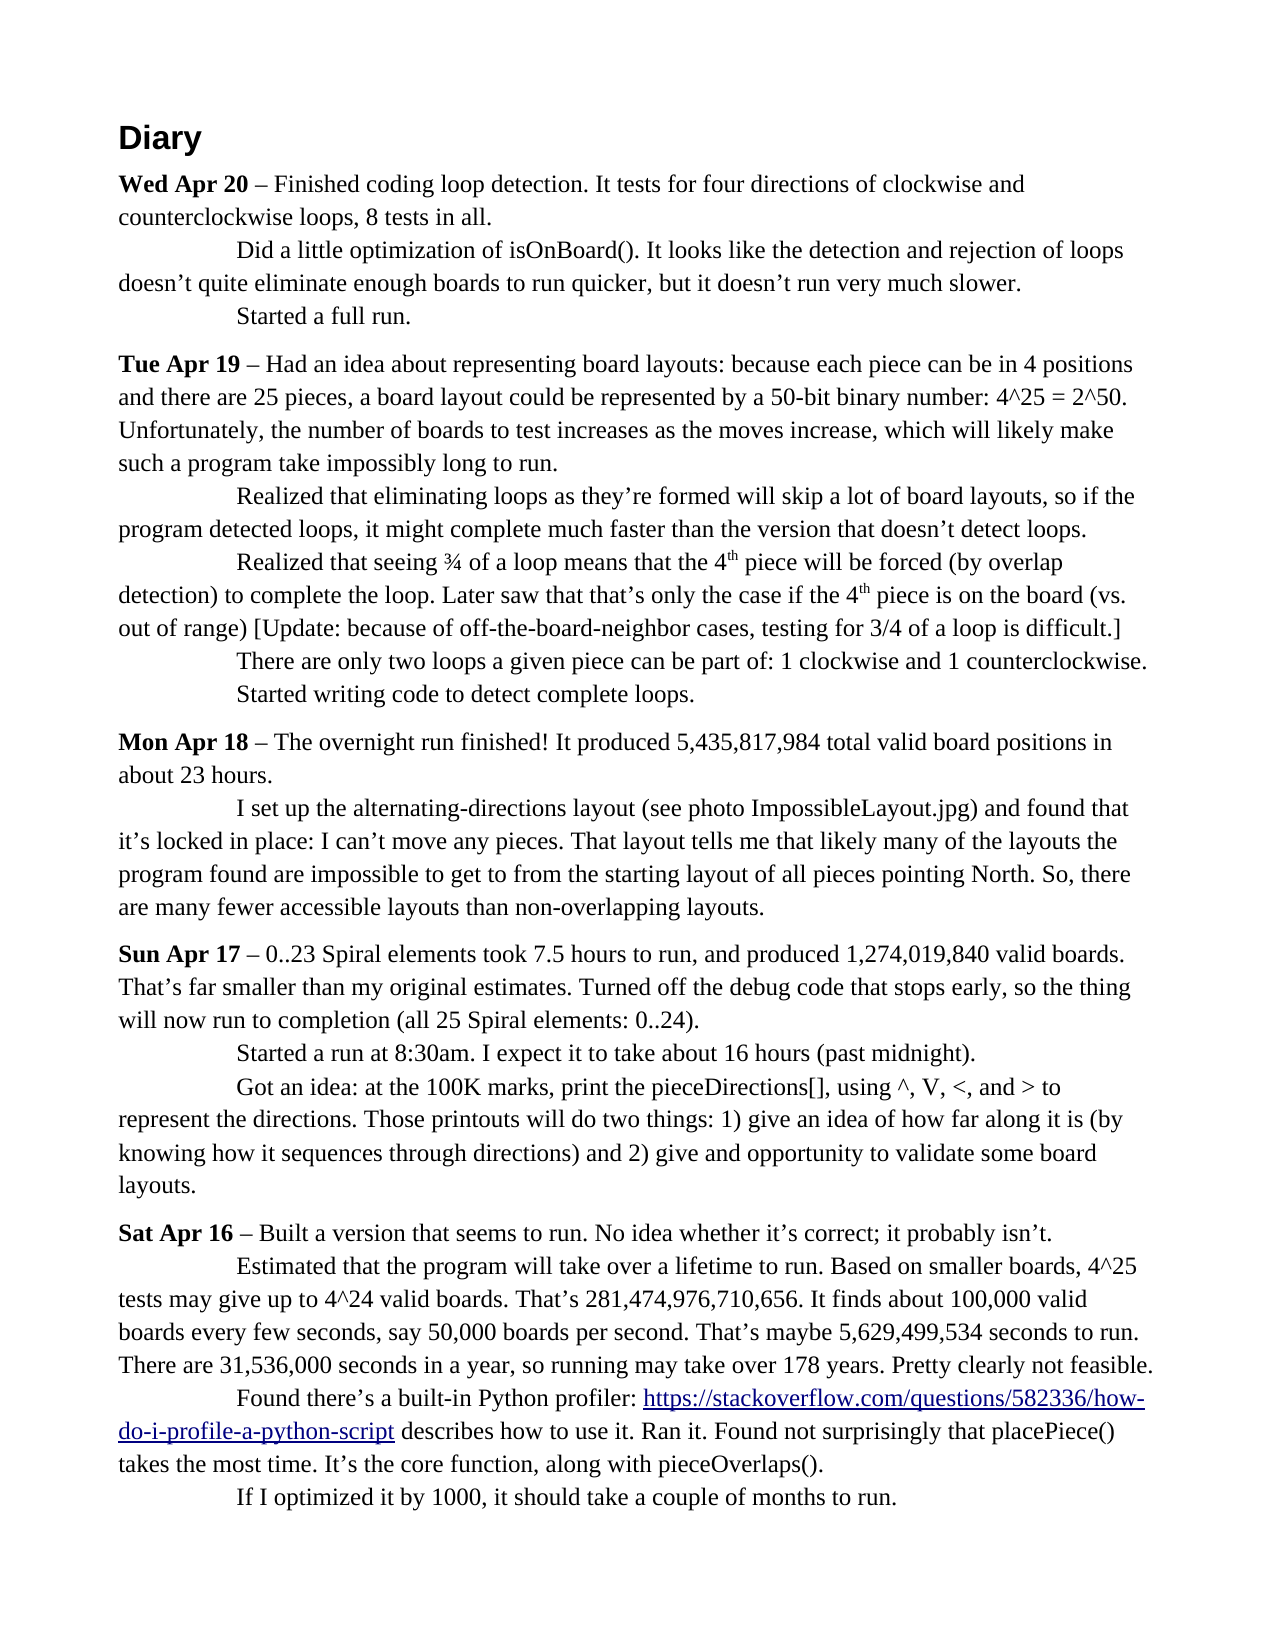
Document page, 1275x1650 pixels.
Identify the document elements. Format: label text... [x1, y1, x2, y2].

text Mon Apr 18 – The overnight run finished! It produced 5,435,817,984 total valid board positions in about 23 hours. I set up the alternating-directions layout (see photo ImpossibleLayout.jpg) and found that it’s locked in place: I can’t move any pieces. That layout tells me that likely many of the layouts the program found are impossible to get to from the starting layout of all pieces pointing North. So, there are many fewer accessible layouts than non-overlapping layouts. [118, 727, 1157, 921]
text Wed Apr 20 – Finished coding loop detection. It tests for four directions of clockwise and counterclockwise loops, 8 tests in all. Did a little optimization of isOnBoard(). It looks like the detection and rejection of loops doesn’t quite eliminate enough boards to run quicker, but it doesn’t run very much slower. Started a full run. [118, 169, 1157, 330]
text Tue Apr 19 – Had an idea about representing board layouts: because each piece can be in 4 positions and there are 25 pieces, a board layout could be represented by a 50-bit binary number: 4^25 = 2^50. Unfortunately, the number of boards to test increases as the moves increase, which will likely make such a program take impossibly long to run. Realized that eliminating loops as they’re formed will skip a lot of board layouts, so if the program detected loops, it might complete much faster than the version that doesn’t detect loops. Realized that seeing ¾ of a loop means that the 4th piece will be forced (by overlap detection) to complete the loop. Later saw that that’s only the case if the 4th piece is on the board (vs. out of range) [Update: because of off-the-board-neighbor cases, testing for 3/4 of a loop is difficult.] There are only two loops a given piece can be part of: 1 clockwise and 1 counterclockwise. Started writing code to detect complete loops. [118, 349, 1157, 708]
text Sun Apr 17 – 0..23 Spiral elements took 7.5 hours to run, and produced 1,274,019,840 valid boards. That’s far smaller than my original estimates. Turned off the debug code that stops early, so the thing will now run to completion (all 25 Spiral elements: 0..24). Started a run at 8:30am. I expect it to take about 16 hours (past midnight). Got an idea: at the 100K marks, print the pieceDirections[], using ^, V, <, and > to represent the directions. Those printouts will do two things: 1) give an idea of how far along it is (by knowing how it sequences through directions) and 2) give and opportunity to validate some board layouts. [118, 939, 1157, 1199]
text Sat Apr 16 – Built a version that seems to run. No idea whether it’s correct; it probably isn’t. Estimated that the program will take over a lifetime to run. Based on smaller boards, 4^25 tests may give up to 4^24 valid boards. That’s 281,474,976,710,656. It finds about 100,000 valid boards every few seconds, say 50,000 boards per second. That’s maybe 5,629,499,534 seconds to run. There are 31,536,000 seconds in a year, so running may take over 178 years. Pretty clearly not feasible. Found there’s a built-in Python profiler: https://stackoverflow.com/questions/582336/how-do-i-profile-a-python-script describes how to use it. Ran it. Found not surprisingly that placePiece() takes the most time. It’s the core function, along with pieceOverlaps(). If I optimized it by 1000, it should take a couple of months to run. [118, 1218, 1157, 1511]
subtitle Diary [118, 118, 1157, 157]
